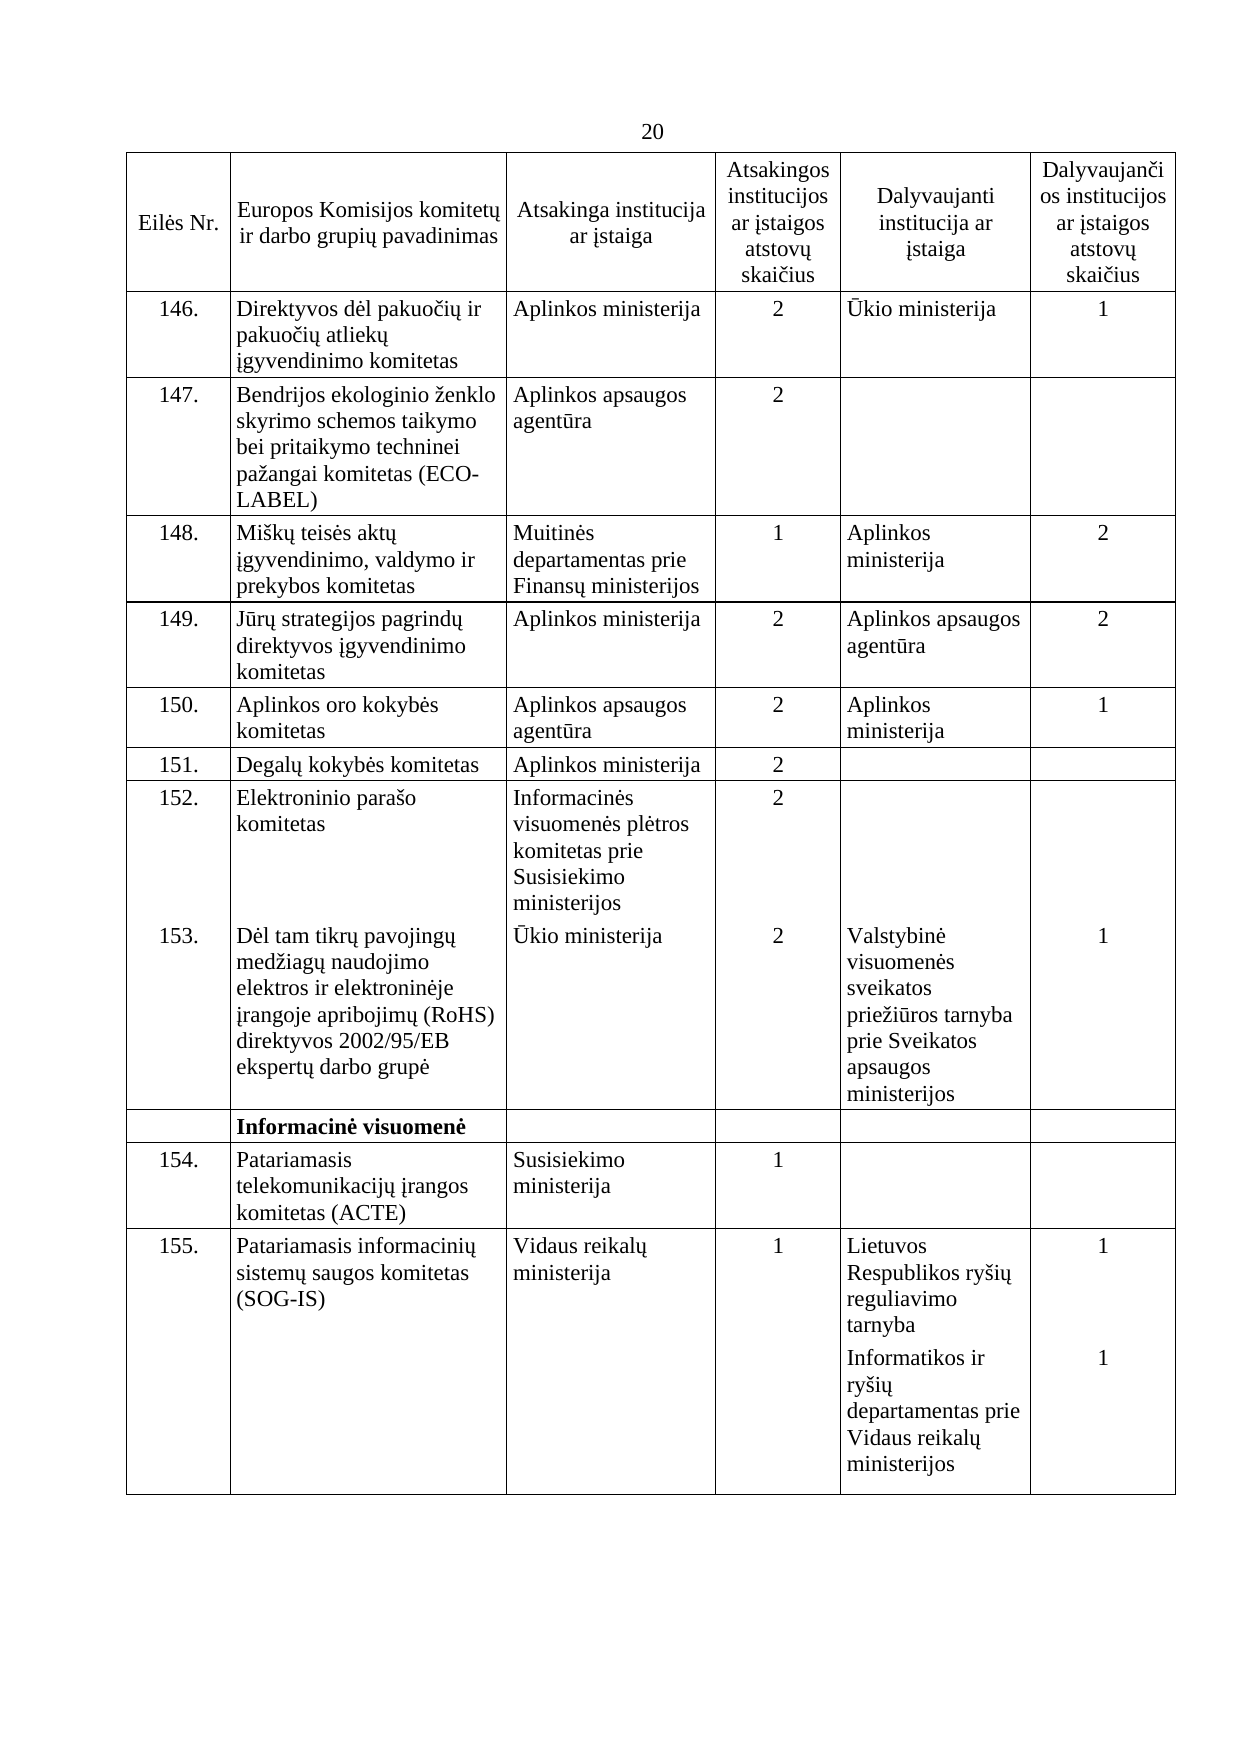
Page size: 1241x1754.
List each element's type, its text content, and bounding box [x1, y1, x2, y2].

table_header Atsakinga institucija ar įstaiga [507, 153, 715, 291]
table_cell Ūkio ministerija [841, 292, 1030, 377]
table_cell 149. [127, 603, 230, 687]
table_cell [1031, 1110, 1175, 1142]
table_cell 2 [716, 378, 840, 515]
table_cell Muitinės departamentas prie Finansų ministerijos [507, 516, 715, 601]
table_cell 2 [1031, 516, 1175, 601]
table_cell 153. [127, 919, 230, 1109]
table_cell Aplinkos apsaugos agentūra [507, 688, 715, 747]
table_cell [841, 1143, 1030, 1228]
table_cell [1031, 781, 1175, 919]
table_cell [1031, 378, 1175, 515]
table_cell 147. [127, 378, 230, 515]
table_cell 2 [1031, 603, 1175, 687]
table_cell Jūrų strategijos pagrindų direktyvos įgyvendinimo komitetas [231, 603, 506, 687]
table_header Dalyvaujanti institucija ar įstaiga [841, 153, 1030, 291]
table_cell 2 [716, 603, 840, 687]
table_cell 152. [127, 781, 230, 919]
table_cell 2 [716, 748, 840, 780]
table_cell Aplinkos ministerija [841, 516, 1030, 601]
table_cell 2 [716, 919, 840, 1109]
table_cell 146. [127, 292, 230, 377]
table_cell 1 [716, 1143, 840, 1228]
table_cell 1 [1031, 919, 1175, 1109]
table_header Atsakingos institucijos ar įstaigos atstovų skaičius [716, 153, 840, 291]
table_cell [1031, 748, 1175, 780]
table_cell Informacinės visuomenės plėtros komitetas prie Susisiekimo ministerijos [507, 781, 715, 919]
table_cell Lietuvos Respublikos ryšių reguliavimo tarnyba [841, 1229, 1030, 1341]
table_cell 1 [1031, 292, 1175, 377]
table_header Dalyvaujančios institucijos ar įstaigos atstovų skaičius [1031, 153, 1175, 291]
table_cell Valstybinė visuomenės sveikatos priežiūros tarnyba prie Sveikatos apsaugos ministerijos [841, 919, 1030, 1109]
table_cell [841, 781, 1030, 919]
table_cell Aplinkos oro kokybės komitetas [231, 688, 506, 747]
table_cell Miškų teisės aktų įgyvendinimo, valdymo ir prekybos komitetas [231, 516, 506, 601]
table_cell 150. [127, 688, 230, 747]
table_cell 1 [1031, 1229, 1175, 1341]
table_cell Aplinkos apsaugos agentūra [507, 378, 715, 515]
table_cell 155. [127, 1229, 230, 1494]
table_cell Aplinkos ministerija [841, 688, 1030, 747]
table_cell 1 [716, 516, 840, 601]
table_cell Susisiekimo ministerija [507, 1143, 715, 1228]
table_cell [127, 1110, 230, 1142]
table_cell Aplinkos ministerija [507, 292, 715, 377]
table_cell Aplinkos ministerija [507, 748, 715, 780]
table_cell Aplinkos ministerija [507, 603, 715, 687]
table_cell 151. [127, 748, 230, 780]
table_cell 154. [127, 1143, 230, 1228]
table_cell [841, 748, 1030, 780]
table_cell 1 [716, 1229, 840, 1494]
table_cell [841, 1110, 1030, 1142]
table_cell Direktyvos dėl pakuočių ir pakuočių atliekų įgyvendinimo komitetas [231, 292, 506, 377]
table_cell Ūkio ministerija [507, 919, 715, 1109]
table_cell 2 [716, 292, 840, 377]
table_cell Informacinė visuomenė [231, 1110, 506, 1142]
table_cell Vidaus reikalų ministerija [507, 1229, 715, 1494]
table_cell Dėl tam tikrų pavojingų medžiagų naudojimo elektros ir elektroninėje įrangoje apribojimų (RoHS) direktyvos 2002/95/EB ekspertų darbo grupė [231, 919, 506, 1109]
table_cell [507, 1110, 715, 1142]
table_cell Aplinkos apsaugos agentūra [841, 603, 1030, 687]
table_header Eilės Nr. [127, 153, 230, 291]
table_cell Patariamasis telekomunikacijų įrangos komitetas (ACTE) [231, 1143, 506, 1228]
table_header Europos Komisijos komitetų ir darbo grupių pavadinimas [231, 153, 506, 291]
table_cell Bendrijos ekologinio ženklo skyrimo schemos taikymo bei pritaikymo techninei pažangai komitetas (ECO-LABEL) [231, 378, 506, 515]
table_cell Elektroninio parašo komitetas [231, 781, 506, 919]
table_cell [716, 1110, 840, 1142]
table_cell 2 [716, 688, 840, 747]
table_cell 2 [716, 781, 840, 919]
table_cell Informatikos ir ryšių departamentas prie Vidaus reikalų ministerijos [841, 1341, 1030, 1494]
table_cell 1 [1031, 688, 1175, 747]
table_cell 1 [1031, 1341, 1175, 1494]
table_cell [1031, 1143, 1175, 1228]
table_cell Degalų kokybės komitetas [231, 748, 506, 780]
table_cell [841, 378, 1030, 515]
table_cell Patariamasis informacinių sistemų saugos komitetas (SOG-IS) [231, 1229, 506, 1494]
table_cell 148. [127, 516, 230, 601]
